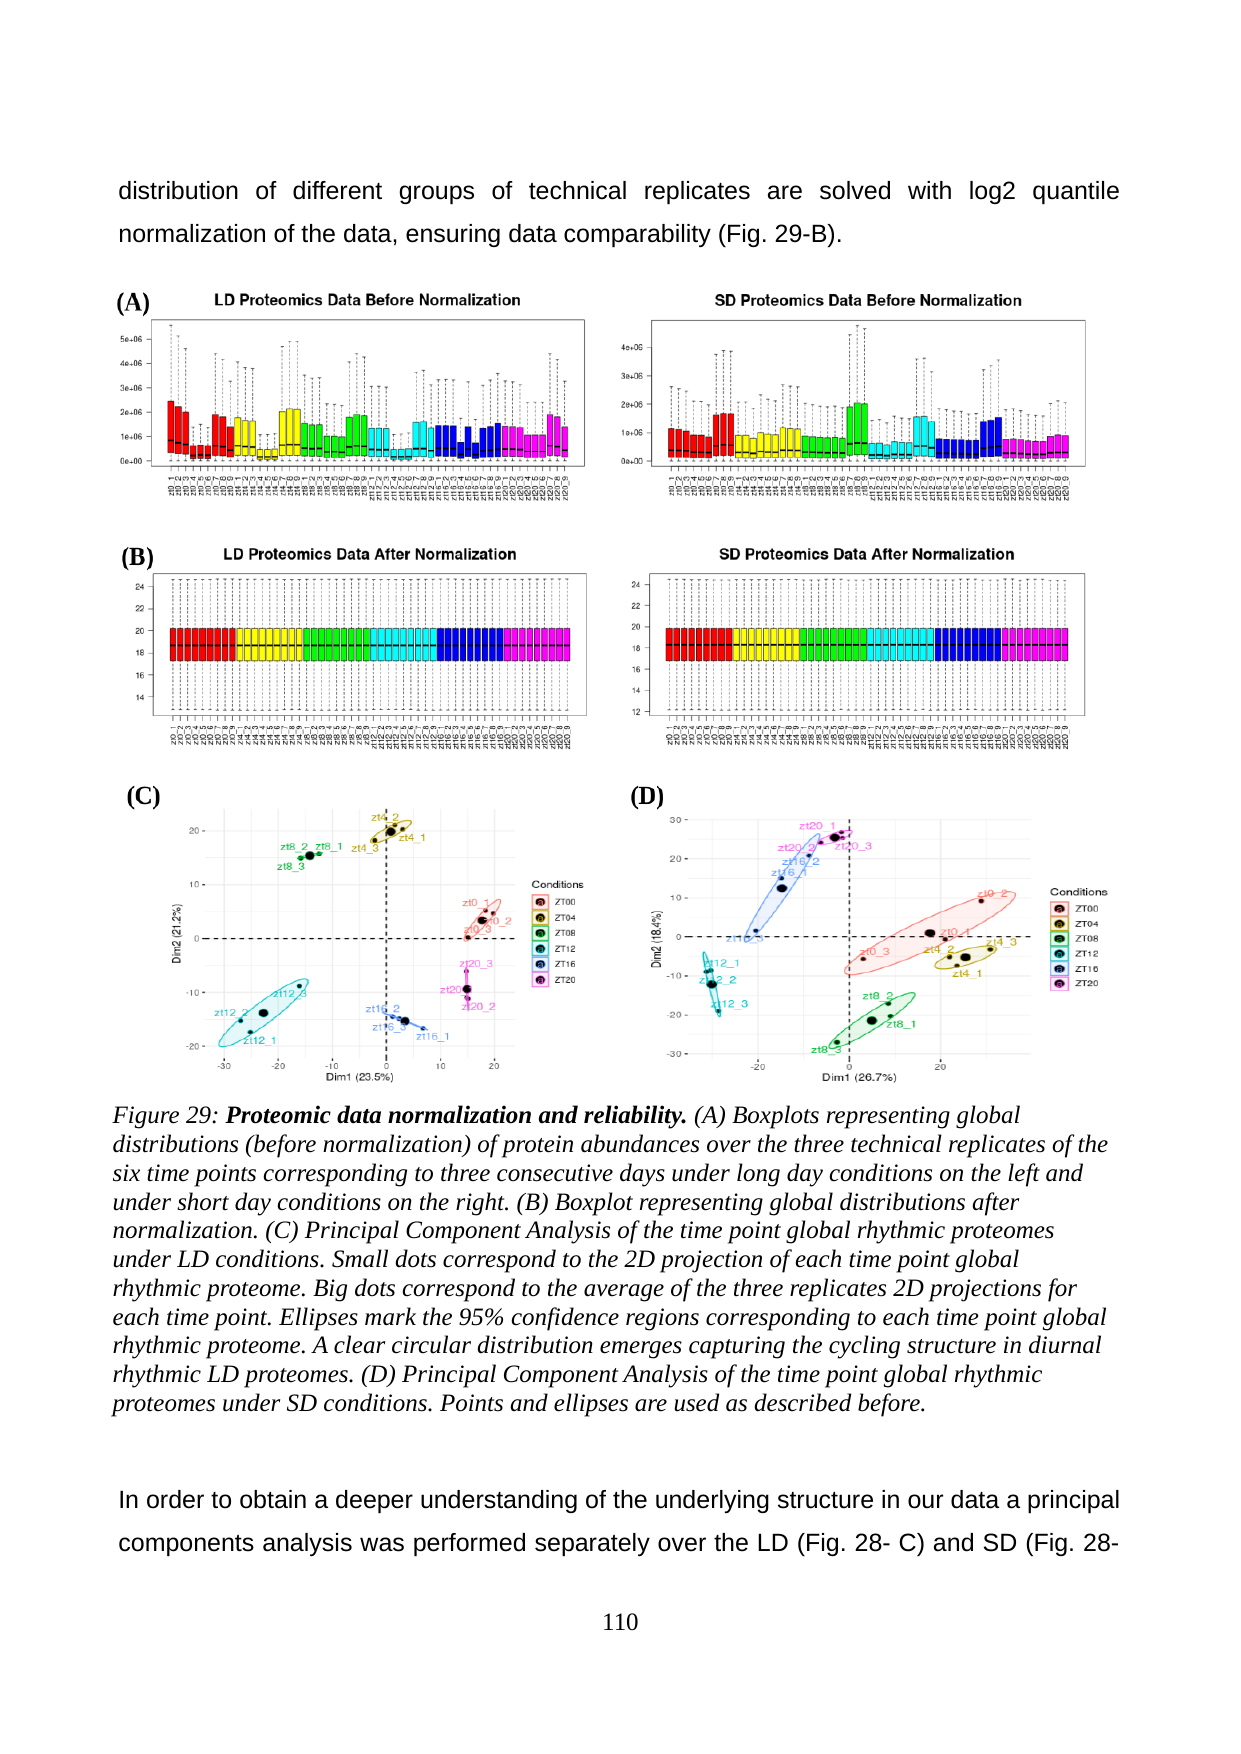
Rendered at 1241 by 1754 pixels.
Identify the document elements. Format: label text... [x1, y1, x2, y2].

text Figure 29: Proteomic data normalization and reliability. (A) Boxplots representing global distributions (before normalization) of protein abundances over the three technical replicates of the six time points corresponding to three consecutive days under long day conditions on the left and under short day conditions on the right. (B) Boxplot representing global distributions after normalization. (C) Principal Component Analysis of the time point global rhythmic proteomes under LD conditions. Small dots correspond to the 2D projection of each time point global rhythmic proteome. Big dots correspond to the average of the three replicates 2D projections for each time point. Ellipses mark the 95% confidence regions corresponding to each time point global rhythmic proteome. A clear circular distribution emerges capturing the cycling structure in diurnal rhythmic LD proteomes. (D) Principal Component Analysis of the time point global rhythmic proteomes under SD conditions. Points and ellipses are used as described before. [112, 1101, 1114, 1417]
picture [112, 268, 1114, 1101]
text distribution of different groups of technical replicates are solved with log2 quantile normalization of the data, ensuring data comparability (Fig. 29-B). [118, 176, 1122, 248]
text In order to obtain a deeper understanding of the underlying structure in our data a principal components analysis was performed separately over the LD (Fig. 28- C) and SD (Fig. 28- [112, 1101, 1122, 1557]
